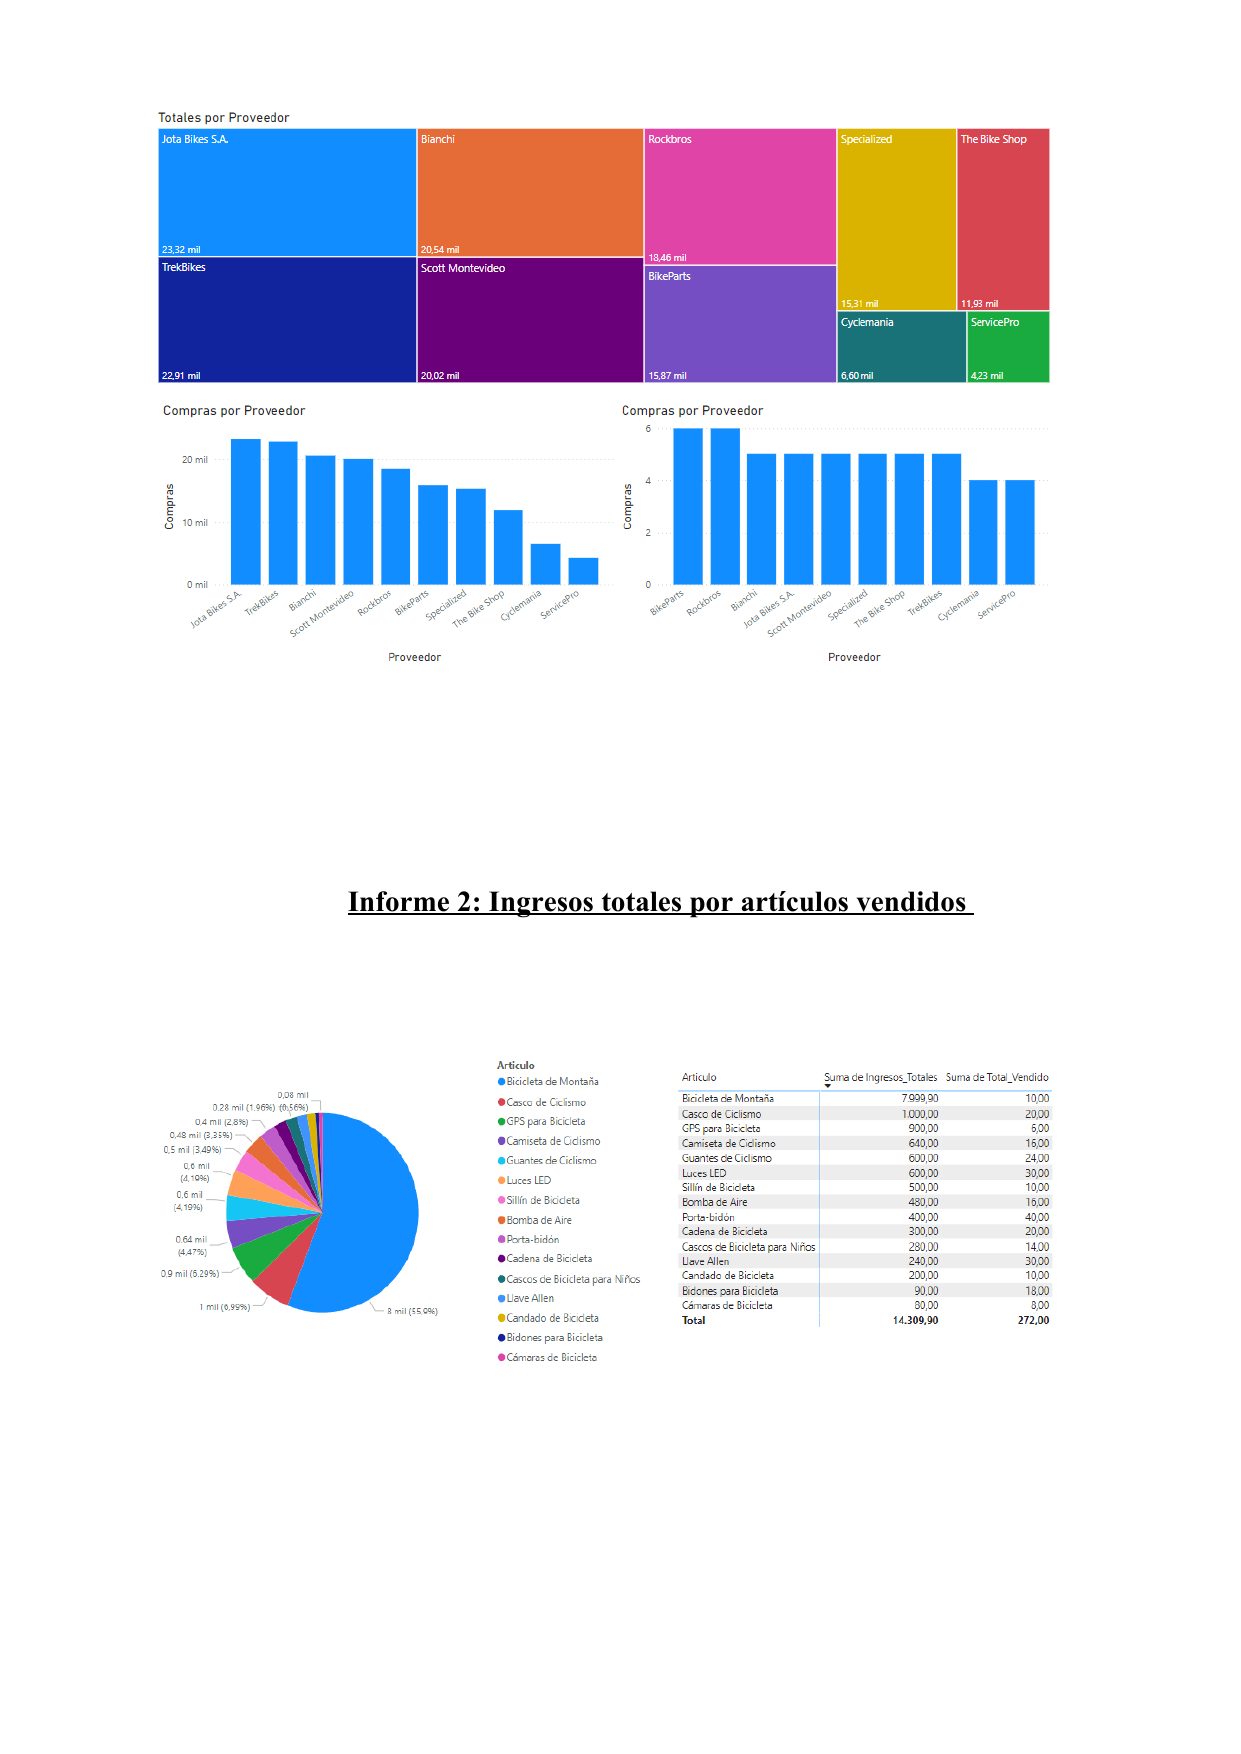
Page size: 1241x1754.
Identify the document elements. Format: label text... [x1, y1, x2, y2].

picture [142, 966, 1091, 1417]
picture [155, 110, 1095, 669]
list Informe 2: Ingresos totales por artículos vendidos [194, 884, 1090, 918]
